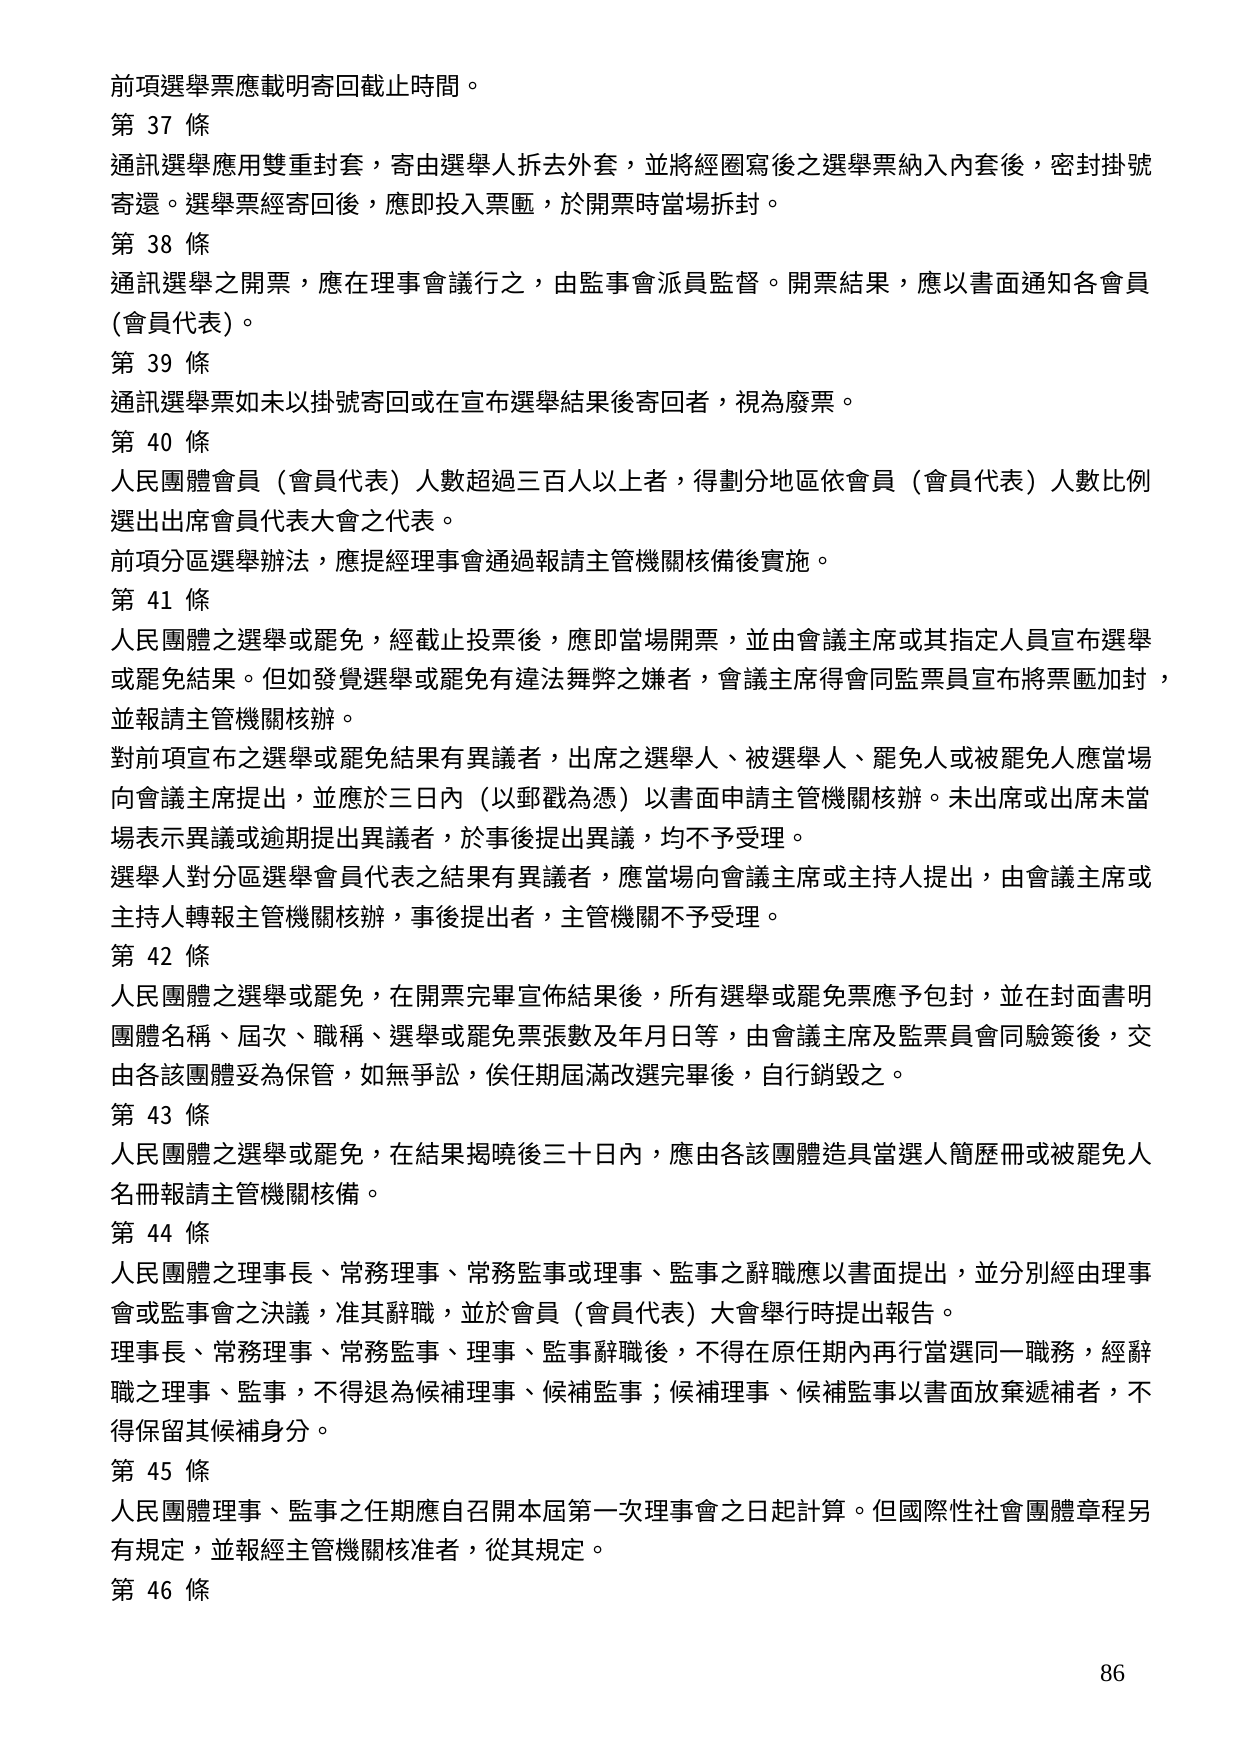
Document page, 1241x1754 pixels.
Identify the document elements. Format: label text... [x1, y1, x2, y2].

text 第 43 條 [110, 1092, 1152, 1132]
text 人民團體之選舉或罷免，在開票完畢宣佈結果後，所有選舉或罷免票應予包封，並在封面書明團體名稱、屆次、職稱、選舉或罷免票張數及年月日等，由會議主席及監票員會同驗簽後，交由各該團體妥為保管，如無爭訟，俟任期屆滿改選完畢後，自行銷毀之。 [110, 974, 1152, 1092]
text 人民團體會員 (會員代表) 人數超過三百人以上者，得劃分地區依會員 (會員代表) 人數比例選出出席會員代表大會之代表。 [110, 459, 1152, 538]
text 通訊選舉之開票，應在理事會議行之，由監事會派員監督。開票結果，應以書面通知各會員 (會員代表)。 [110, 261, 1152, 340]
text 前項選舉票應載明寄回截止時間。 [110, 63, 1152, 103]
text 第 38 條 [110, 222, 1152, 261]
text 前項分區選舉辦法，應提經理事會通過報請主管機關核備後實施。 [110, 538, 1152, 578]
text 對前項宣布之選舉或罷免結果有異議者，出席之選舉人、被選舉人、罷免人或被罷免人應當場向會議主席提出，並應於三日內 (以郵戳為憑) 以書面申請主管機關核辦。未出席或出席未當場表示異議或逾期提出異議者，於事後提出異議，均不予受理。 [110, 736, 1152, 855]
text 人民團體之選舉或罷免，在結果揭曉後三十日內，應由各該團體造具當選人簡歷冊或被罷免人名冊報請主管機關核備。 [110, 1132, 1152, 1211]
text 第 40 條 [110, 419, 1152, 459]
text 人民團體之選舉或罷免，經截止投票後，應即當場開票，並由會議主席或其指定人員宣布選舉或罷免結果。但如發覺選舉或罷免有違法舞弊之嫌者，會議主席得會同監票員宣布將票匭加封，並報請主管機關核辦。 [110, 617, 1152, 736]
text 通訊選舉應用雙重封套，寄由選舉人拆去外套，並將經圈寫後之選舉票納入內套後，密封掛號寄還。選舉票經寄回後，應即投入票匭，於開票時當場拆封。 [110, 142, 1152, 222]
text 人民團體理事、監事之任期應自召開本屆第一次理事會之日起計算。但國際性社會團體章程另有規定，並報經主管機關核准者，從其規定。 [110, 1488, 1152, 1567]
text 第 44 條 [110, 1211, 1152, 1251]
text 通訊選舉票如未以掛號寄回或在宣布選舉結果後寄回者，視為廢票。 [110, 380, 1152, 419]
text 第 39 條 [110, 340, 1152, 380]
text 第 46 條 [110, 1567, 1152, 1607]
text 第 45 條 [110, 1449, 1152, 1488]
text 第 41 條 [110, 578, 1152, 617]
text 選舉人對分區選舉會員代表之結果有異議者，應當場向會議主席或主持人提出，由會議主席或主持人轉報主管機關核辦，事後提出者，主管機關不予受理。 [110, 855, 1152, 934]
text 人民團體之理事長、常務理事、常務監事或理事、監事之辭職應以書面提出，並分別經由理事會或監事會之決議，准其辭職，並於會員 (會員代表) 大會舉行時提出報告。 [110, 1251, 1152, 1330]
text 理事長、常務理事、常務監事、理事、監事辭職後，不得在原任期內再行當選同一職務，經辭職之理事、監事，不得退為候補理事、候補監事；候補理事、候補監事以書面放棄遞補者，不得保留其候補身分。 [110, 1330, 1152, 1449]
text 第 37 條 [110, 103, 1152, 142]
text 第 42 條 [110, 934, 1152, 974]
